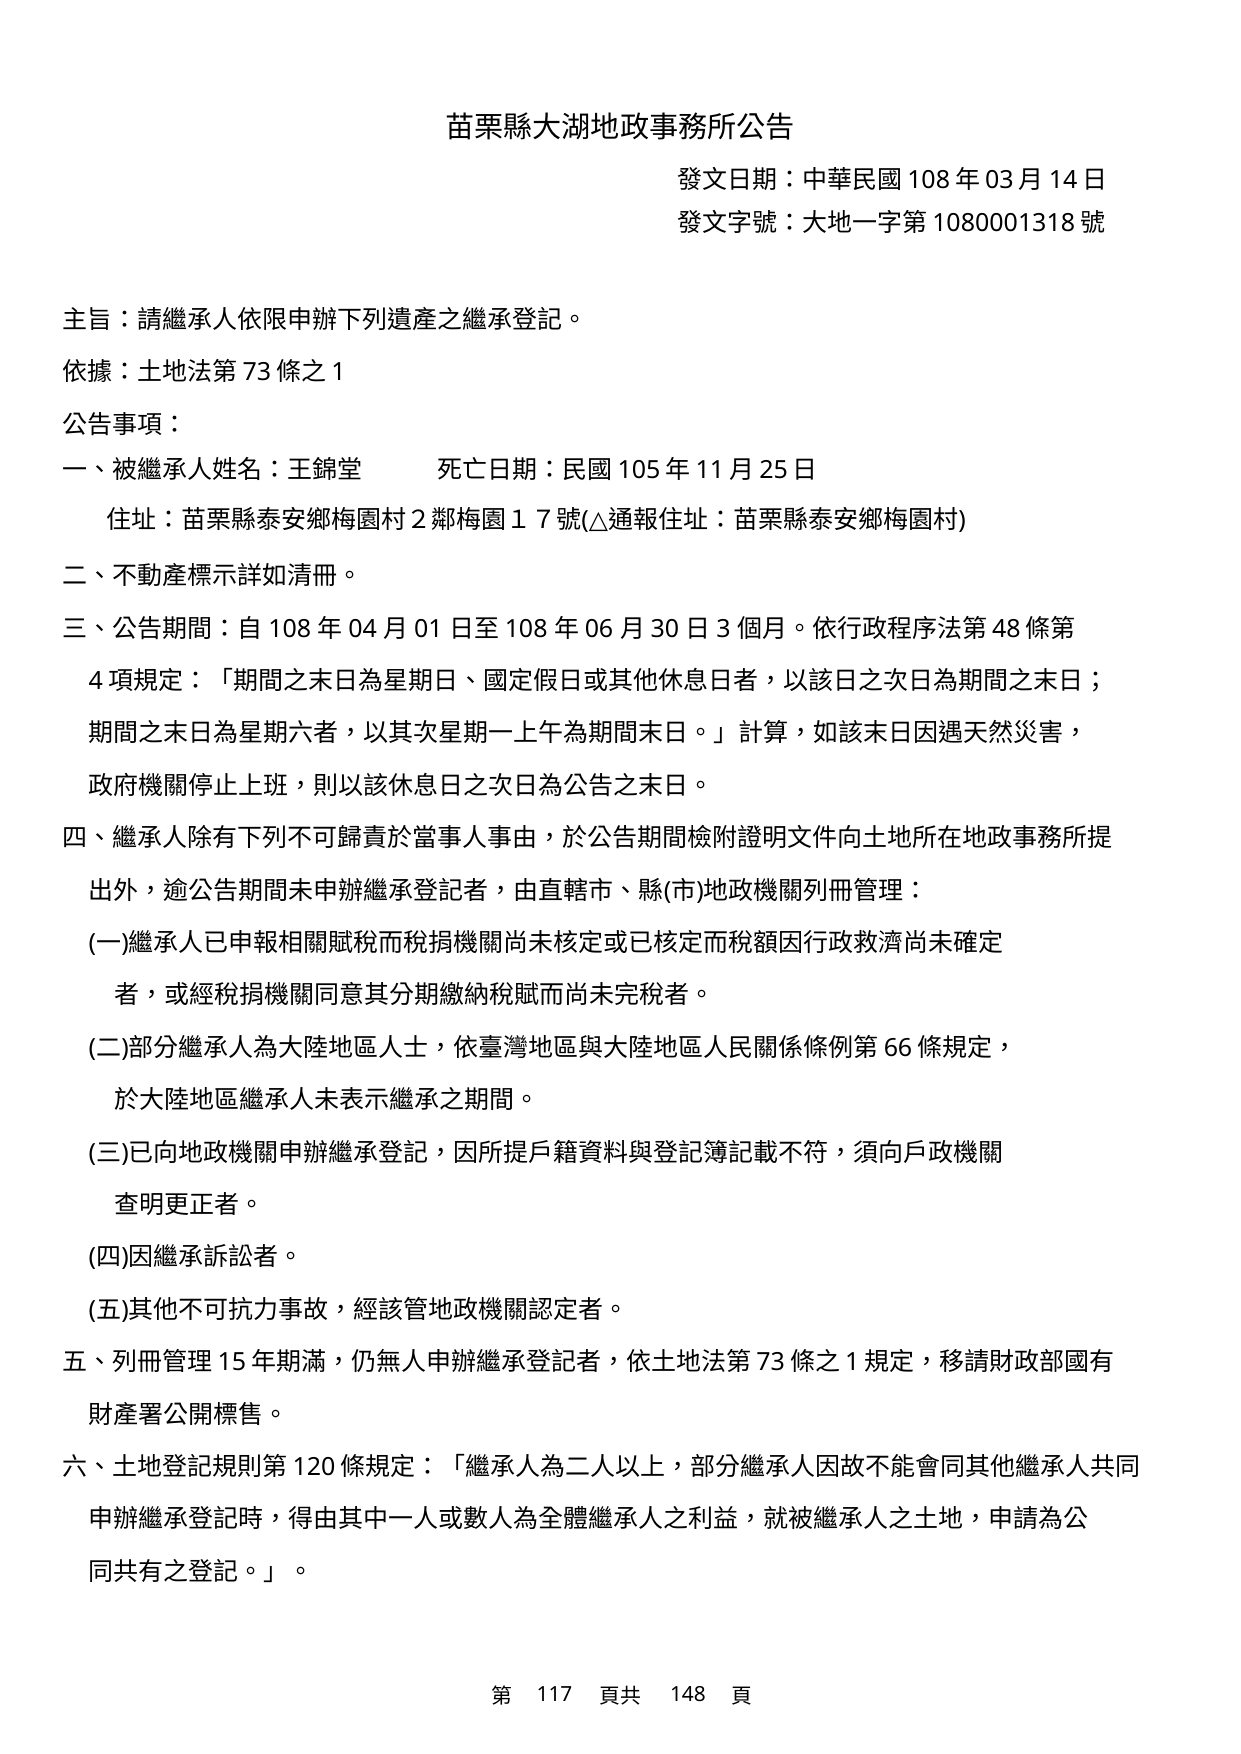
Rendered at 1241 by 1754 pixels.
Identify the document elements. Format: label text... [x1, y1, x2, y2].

text 主旨：請繼承人依限申辦下列遺產之繼承登記。 依據：土地法第73條之1 公告事項： [62, 283, 1177, 441]
text 二、不動產標示詳如清冊。 三、公告期間：自 108 年 04 月 01 日至 108 年 06 月 30 日 3 個月。依行政程序法第48條第 4項規定：「期間之末日為星期日、國定假日或其他休息日者，以該日之次日為期間之末日； 期間之末日為星期六者，以其次星期一上午為期間末日。」計算，如該末日因遇天然災害， 政府機關停止上班，則以該休息日之次日為公告之末日。 四、繼承人除有下列不可歸責於當事人事由，於公告期間檢附證明文件向土地所在地政事務所提 出外，逾公告期間未申辦繼承登記者，由直轄市、縣(市)地政機關列冊管理： (一)繼承人已申報相關賦稅而稅捐機關尚未核定或已核定而稅額因行政救濟尚未確定 者，或經稅捐機關同意其分期繳納稅賦而尚未完稅者。 (二)部分繼承人為大陸地區人士，依臺灣地區與大陸地區人民關係條例第66條規定， 於大陸地區繼承人未表示繼承之期間。 (三)已向地政機關申辦繼承登記，因所提戶籍資料與登記簿記載不符，須向戶政機關 查明更正者。 (四)因繼承訴訟者。 (五)其他不可抗力事故，經該管地政機關認定者。 五、列冊管理15年期滿，仍無人申辦繼承登記者，依土地法第73條之1規定，移請財政部國有 財產署公開標售。 六、土地登記規則第120條規定：「繼承人為二人以上，部分繼承人因故不能會同其他繼承人共同 申辦繼承登記時，得由其中一人或數人為全體繼承人之利益，就被繼承人之土地，申請為公 同共有之登記。」。 [62, 539, 1177, 1587]
text 117 [523, 1679, 585, 1708]
text 第 [481, 1679, 523, 1709]
text 一、被繼承人姓名：王錦堂 死亡日期：民國105年11月25日 [62, 450, 1177, 486]
text 發文字號：大地一字第1080001318號 [677, 202, 1177, 238]
text 住址：苗栗縣泰安鄉梅園村２鄰梅園１７號(△通報住址：苗栗縣泰安鄉梅園村) [106, 500, 1177, 539]
text 苗栗縣大湖地政事務所公告 [62, 103, 1177, 146]
text 148 [654, 1679, 721, 1708]
text 發文日期：中華民國108年03月14日 [677, 160, 1177, 196]
text 頁 [721, 1679, 762, 1709]
text 頁共 [585, 1679, 654, 1709]
